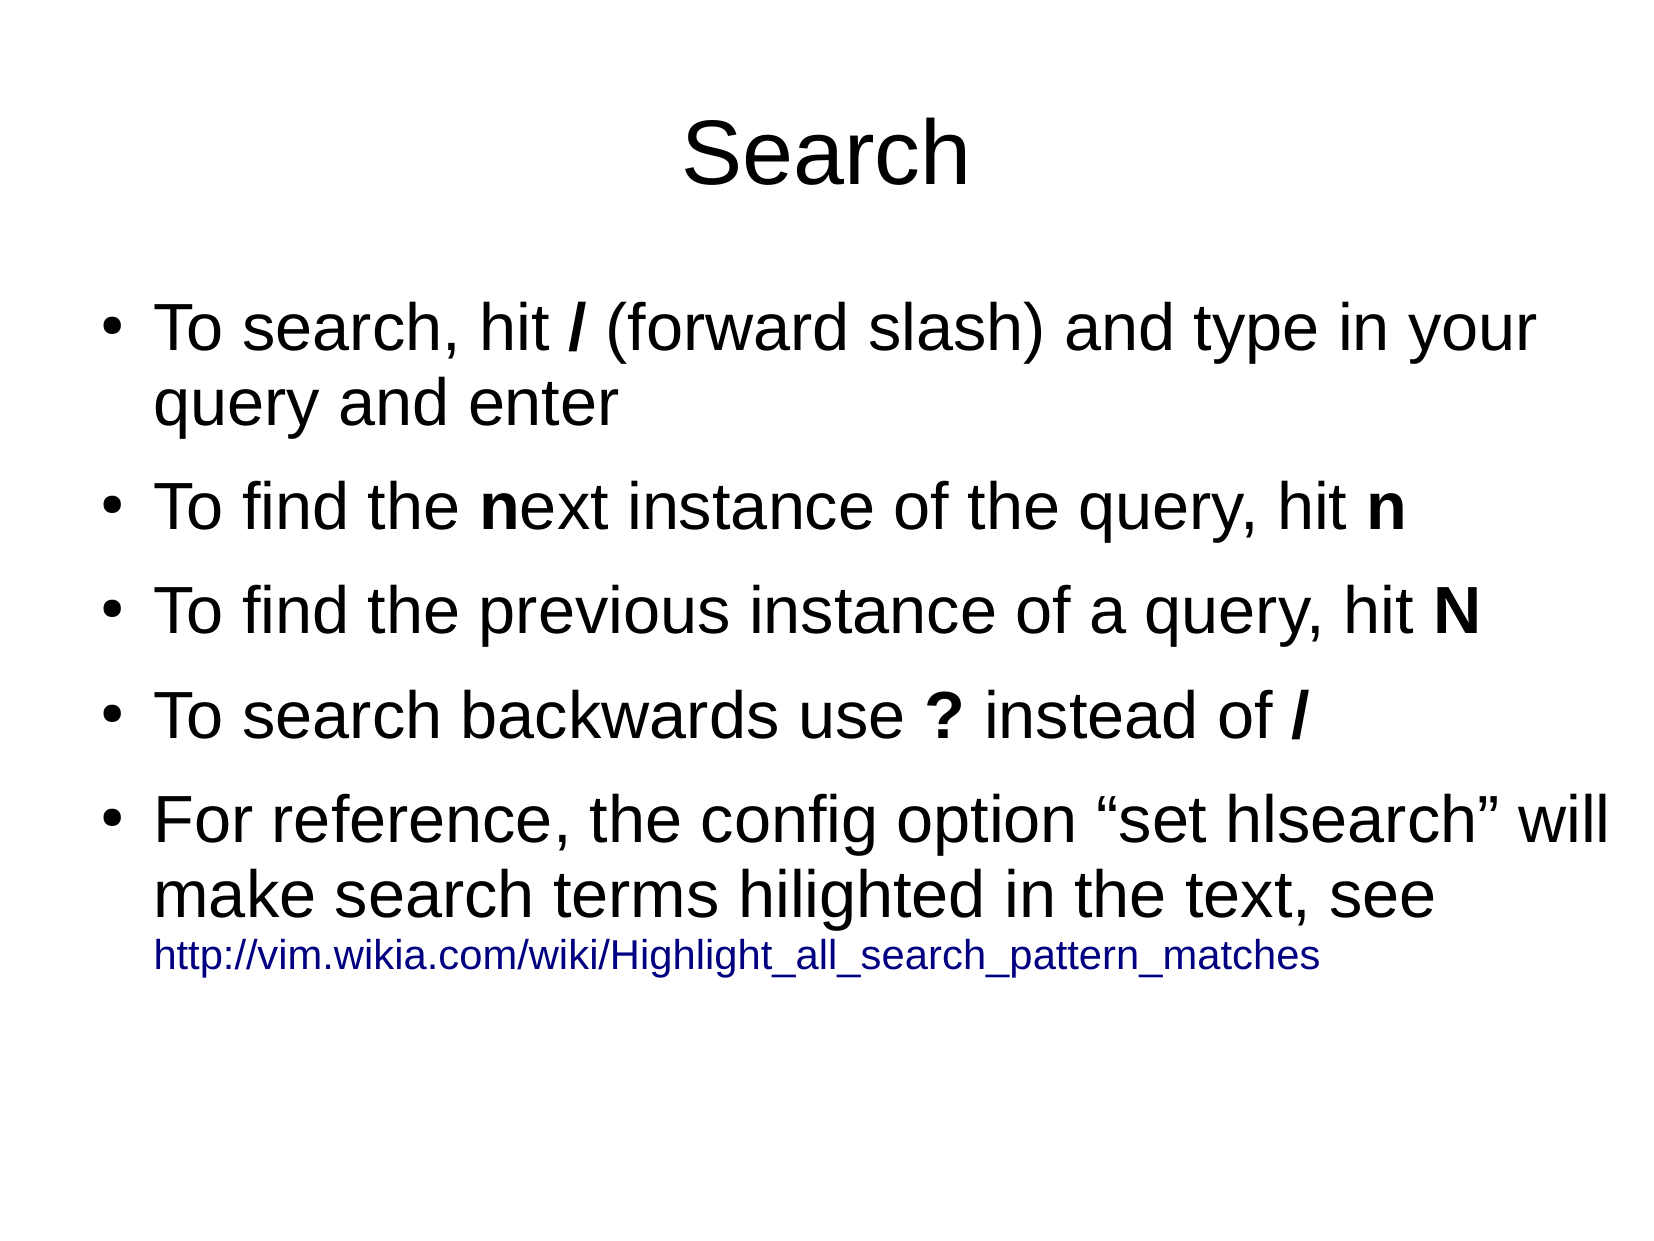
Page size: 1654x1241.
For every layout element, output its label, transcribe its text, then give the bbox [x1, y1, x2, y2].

title Search [82, 49, 1571, 257]
list To search, hit / (forward slash) and type in your query and enter To find the next instance of the query, hit n To find the previous instance of a query, hit N To search backwards use ? instead of / For reference, the config option “set hlsearch” will make search terms hilighted in the text, see http://vim.wikia.com/wiki/Highlight_all_search_pattern_matches [82, 290, 1654, 1158]
